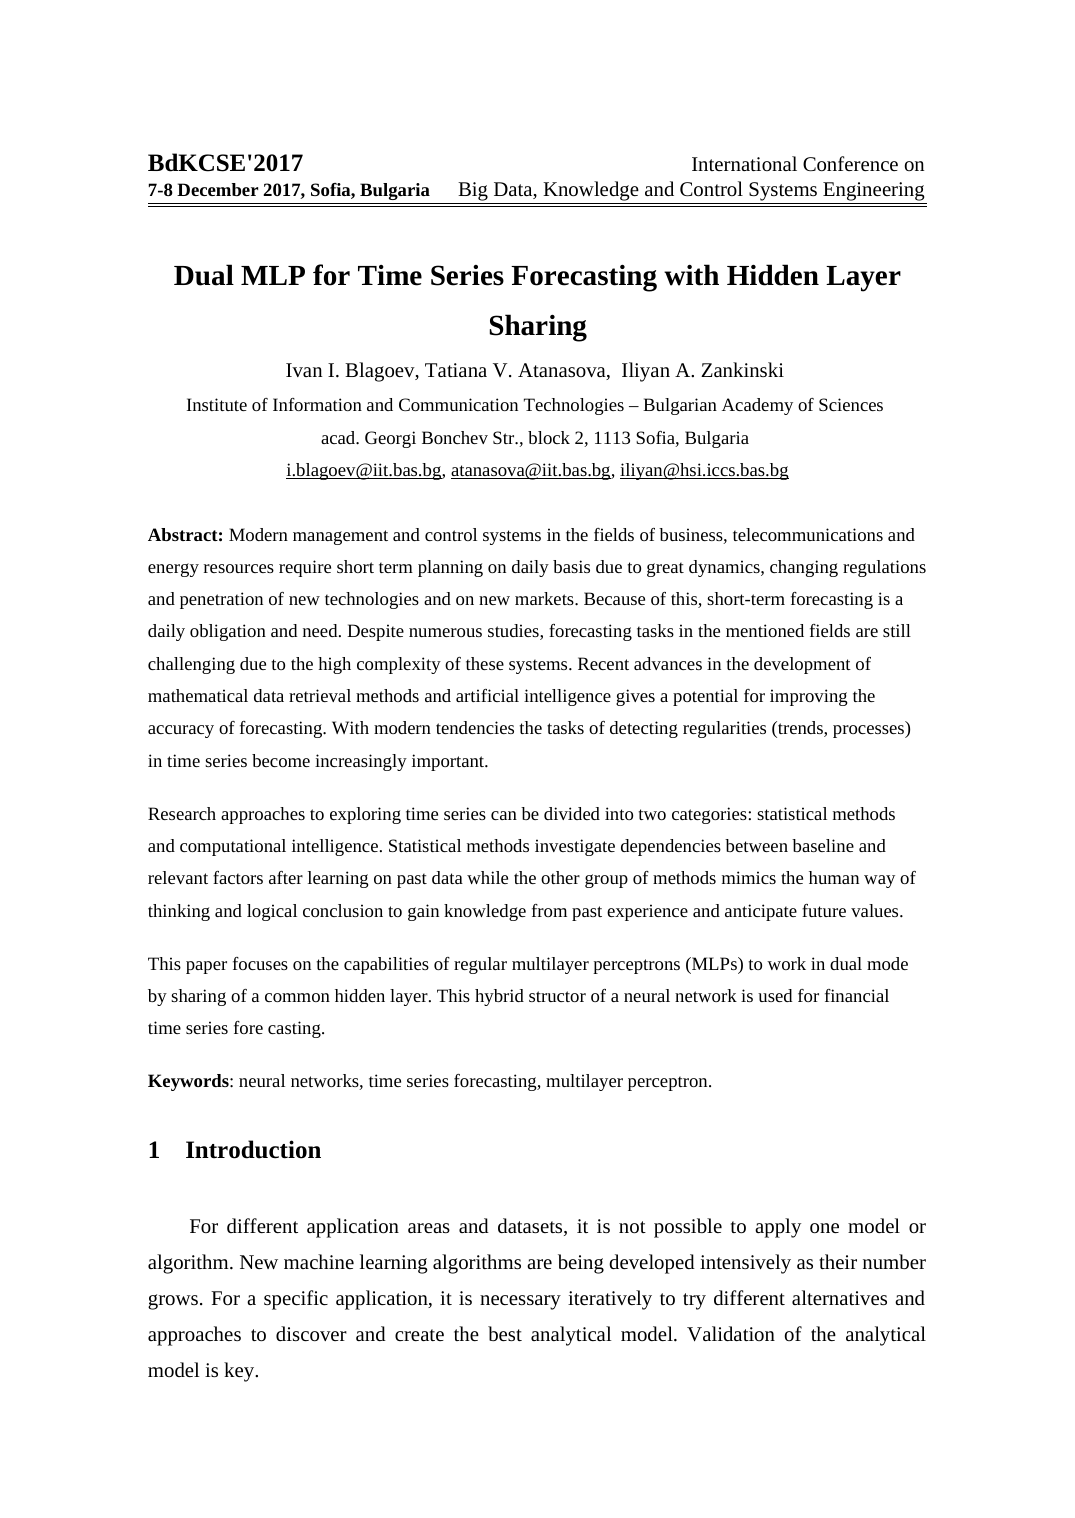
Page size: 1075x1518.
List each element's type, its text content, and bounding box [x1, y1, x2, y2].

text Institute of Information and Communication Technologies – Bulgarian Academy of Sciences [148, 394, 927, 416]
text аcad. Georgi Bonchev Str., block 2, 1113 Sofia, Bulgaria [148, 427, 927, 448]
text 7-8 December 2017, Sofia, Bulgaria Big Data, Knowledge and Control Systems Engineering [148, 176, 927, 203]
subtitle Dual MLP for Time Series Forecasting with Hidden Layer Sharing [148, 258, 927, 341]
subtitle Introduction [148, 1135, 927, 1164]
text Keywords: neural networks, time series forecasting, multilayer perceptron. [148, 1070, 927, 1092]
text BdKCSE'2017 International Conference on [148, 148, 927, 176]
text i.blagoev@iit.bas.bg, atanasova@iit.bas.bg, iliyan@hsi.iccs.bas.bg [148, 459, 927, 480]
subtitle Ivan I. Blagoev, Tatiana V. Atanasova, Iliyan A. Zankinski [148, 358, 927, 382]
text Research approaches to exploring time series can be divided into two categories: statistical methods and computational intelligence. Statistical methods investigate dependencies between baseline and relevant factors after learning on past data while the other group of methods mimics the human way of thinking and logical conclusion to gain knowledge from past experience and anticipate future values. [148, 803, 927, 921]
text This paper focuses on the capabilities of regular multilayer perceptrons (MLPs) to work in dual mode by sharing of a common hidden layer. This hybrid structor of a neural network is used for financial time series fore casting. [148, 953, 927, 1039]
text For different application areas and datasets, it is not possible to apply one model or algorithm. New machine learning algorithms are being developed intensively as their number grows. For a specific application, it is necessary iteratively to try different alternatives and approaches to discover and create the best analytical model. Validation of the analytical model is key. [148, 1214, 927, 1382]
text Abstract: Modern management and control systems in the fields of business, telecommunications and energy resources require short term planning on daily basis due to great dynamics, changing regulations and penetration of new technologies and on new markets. Because of this, short-term forecasting is a daily obligation and need. Despite numerous studies, forecasting tasks in the mentioned fields are still challenging due to the high complexity of these systems. Recent advances in the development of mathematical data retrieval methods and artificial intelligence gives a potential for improving the accuracy of forecasting. With modern tendencies the tasks of detecting regularities (trends, processes) in time series become increasingly important. [148, 523, 927, 771]
